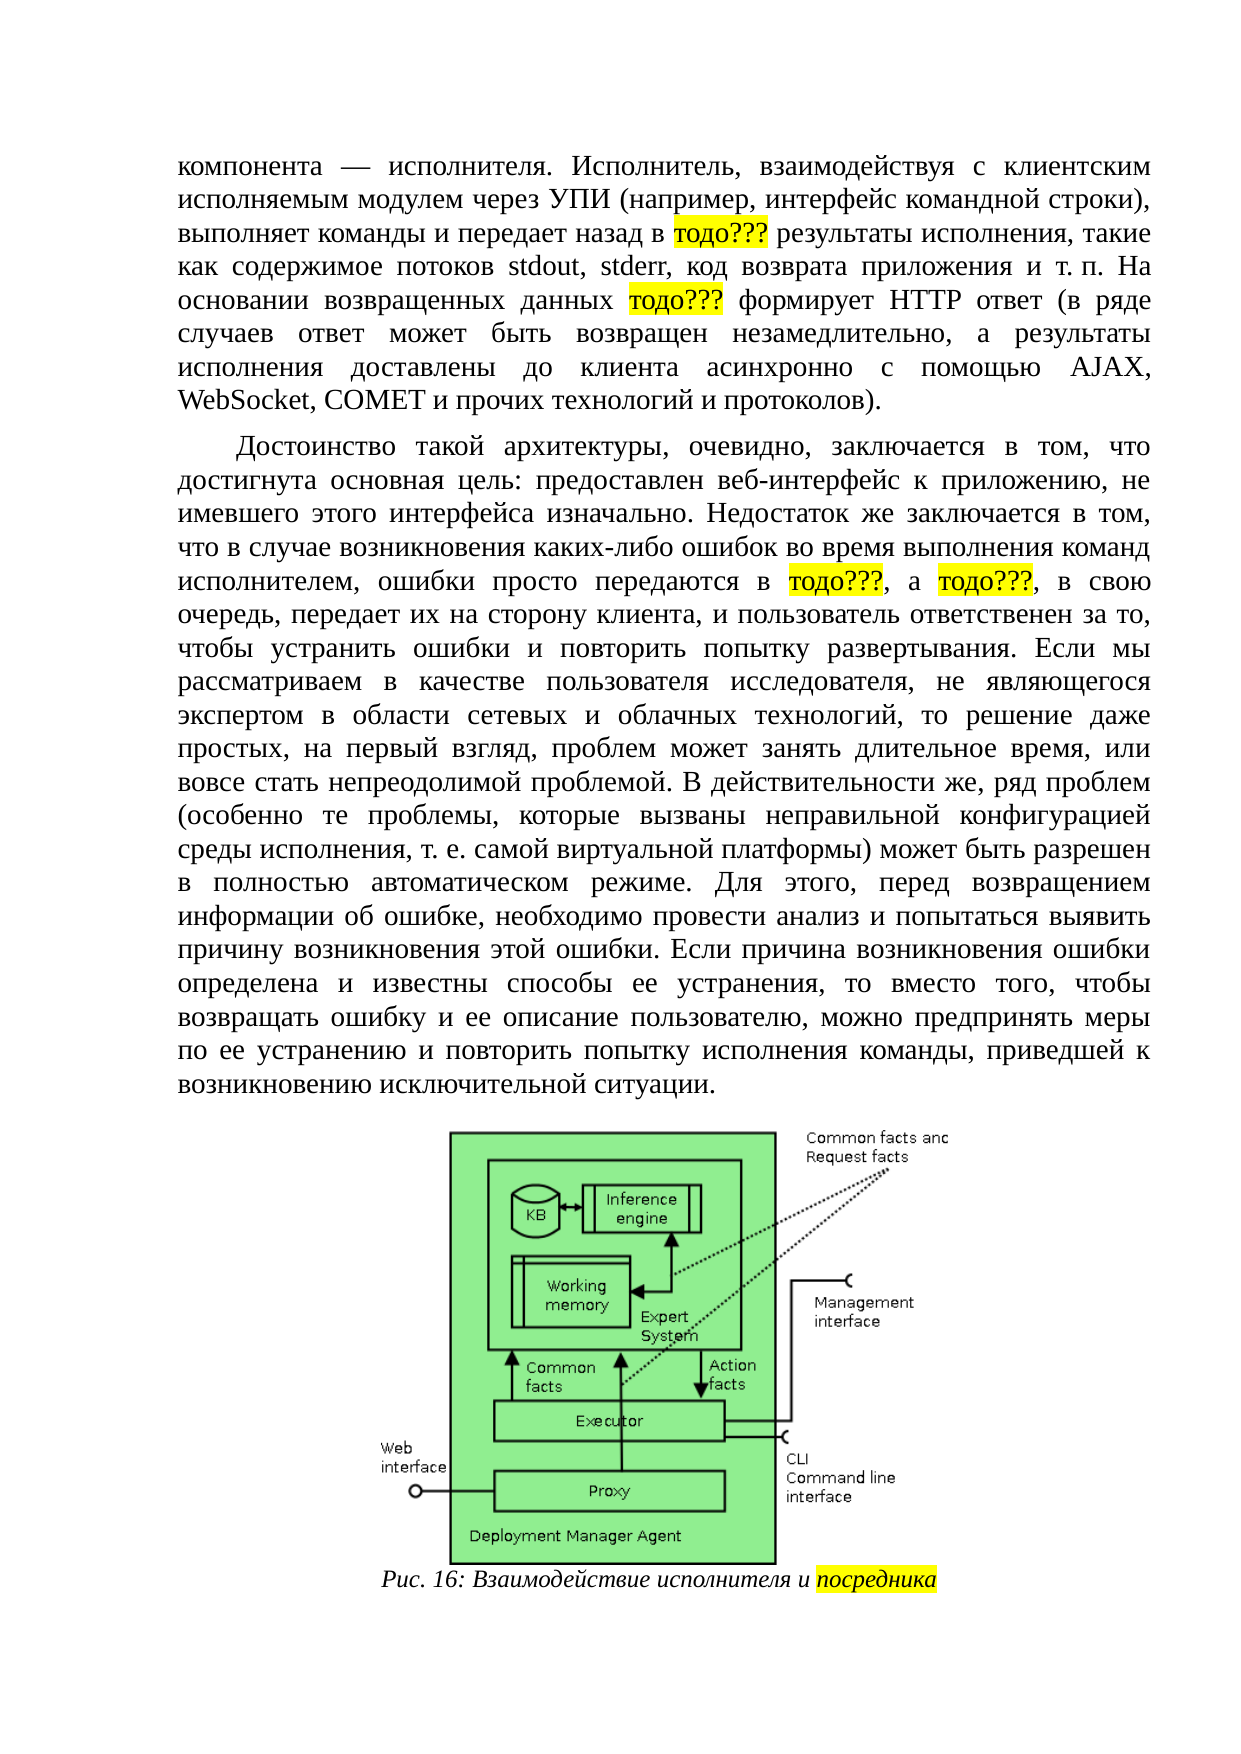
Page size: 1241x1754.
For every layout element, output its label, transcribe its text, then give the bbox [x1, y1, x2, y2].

text Рис. 16: Взаимодействие исполнителя и посредника [381, 1565, 948, 1593]
picture [381, 1130, 948, 1565]
text компонента — исполнителя. Исполнитель, взаимодействуя с клиентским исполняемым модулем через УПИ (например, интерфейс командной строки), выполняет команды и передает назад в тодо??? результаты исполнения, такие как содержимое потоков stdout, stderr, код возврата приложения и т. п. На основании возвращенных данных тодо??? формирует HTTP ответ (в ряде случаев ответ может быть возвращен незамедлительно, а результаты исполнения доставлены до клиента асинхронно с помощью AJAX, WebSocket, COMET и прочих технологий и протоколов). [177, 148, 1152, 416]
text Достоинство такой архитектуры, очевидно, заключается в том, что достигнута основная цель: предоставлен веб-интерфейс к приложению, не имевшего этого интерфейса изначально. Недостаток же заключается в том, что в случае возникновения каких-либо ошибок во время выполнения команд исполнителем, ошибки просто передаются в тодо???, а тодо???, в свою очередь, передает их на сторону клиента, и пользователь ответственен за то, чтобы устранить ошибки и повторить попытку развертывания. Если мы рассматриваем в качестве пользователя исследователя, не являющегося экспертом в области сетевых и облачных технологий, то решение даже простых, на первый взгляд, проблем может занять длительное время, или вовсе стать непреодолимой проблемой. В действительности же, ряд проблем (особенно те проблемы, которые вызваны неправильной конфигурацией среды исполнения, т. е. самой виртуальной платформы) может быть разрешен в полностью автоматическом режиме. Для этого, перед возвращением информации об ошибке, необходимо провести анализ и попытаться выявить причину возникновения этой ошибки. Если причина возникновения ошибки определена и известны способы ее устранения, то вместо того, чтобы возвращать ошибку и ее описание пользователю, можно предпринять меры по ее устранению и повторить попытку исполнения команды, приведшей к возникновению исключительной ситуации. [177, 428, 1152, 1099]
